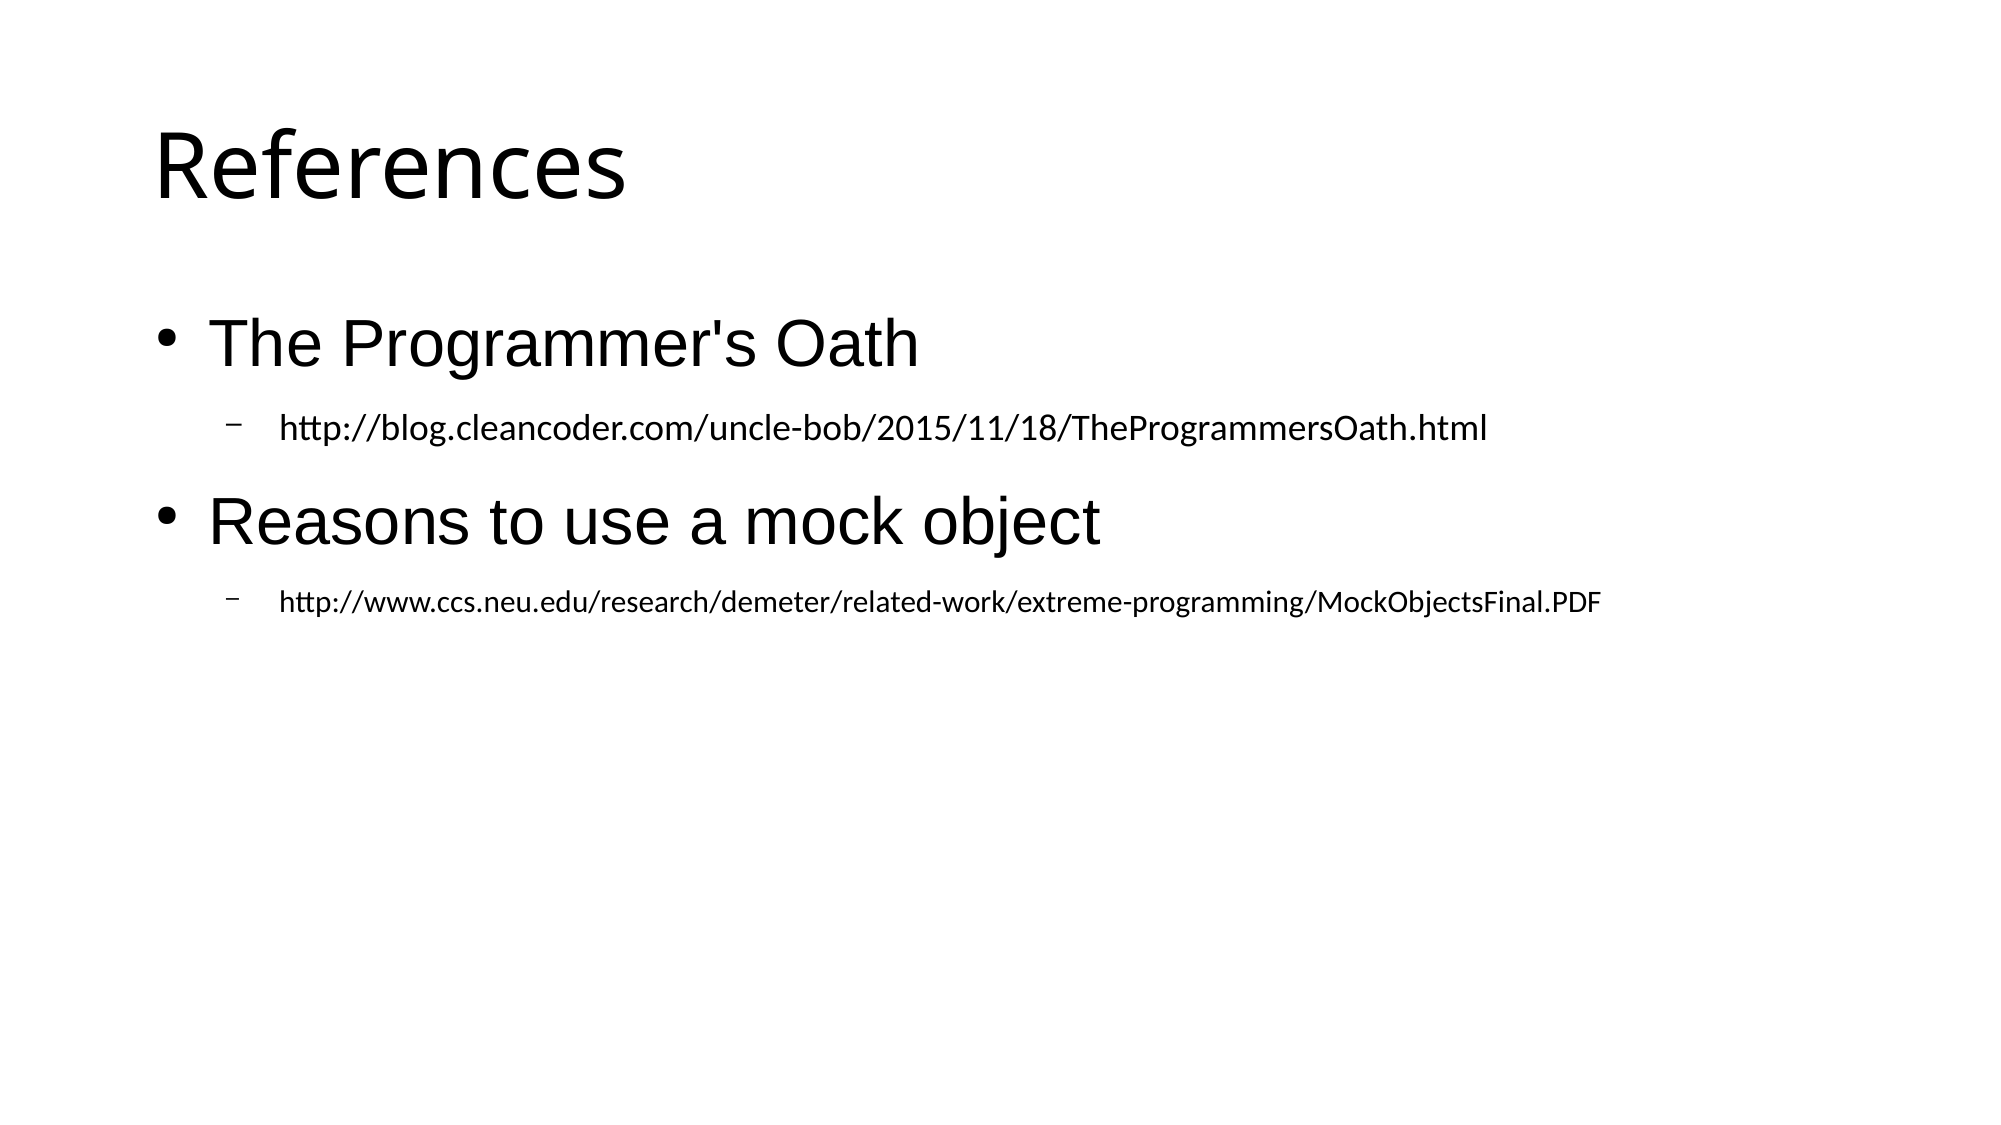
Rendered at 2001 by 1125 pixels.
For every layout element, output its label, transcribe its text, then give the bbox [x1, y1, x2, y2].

list The Programmer's Oath http://blog.cleancoder.com/uncle-bob/2015/11/18/TheProgrammersOath.html Reasons to use a mock object http://www.ccs.neu.edu/research/demeter/related-work/extreme-programming/MockObjectsFinal.PDF [137, 299, 1863, 1006]
title References [137, 59, 1863, 278]
